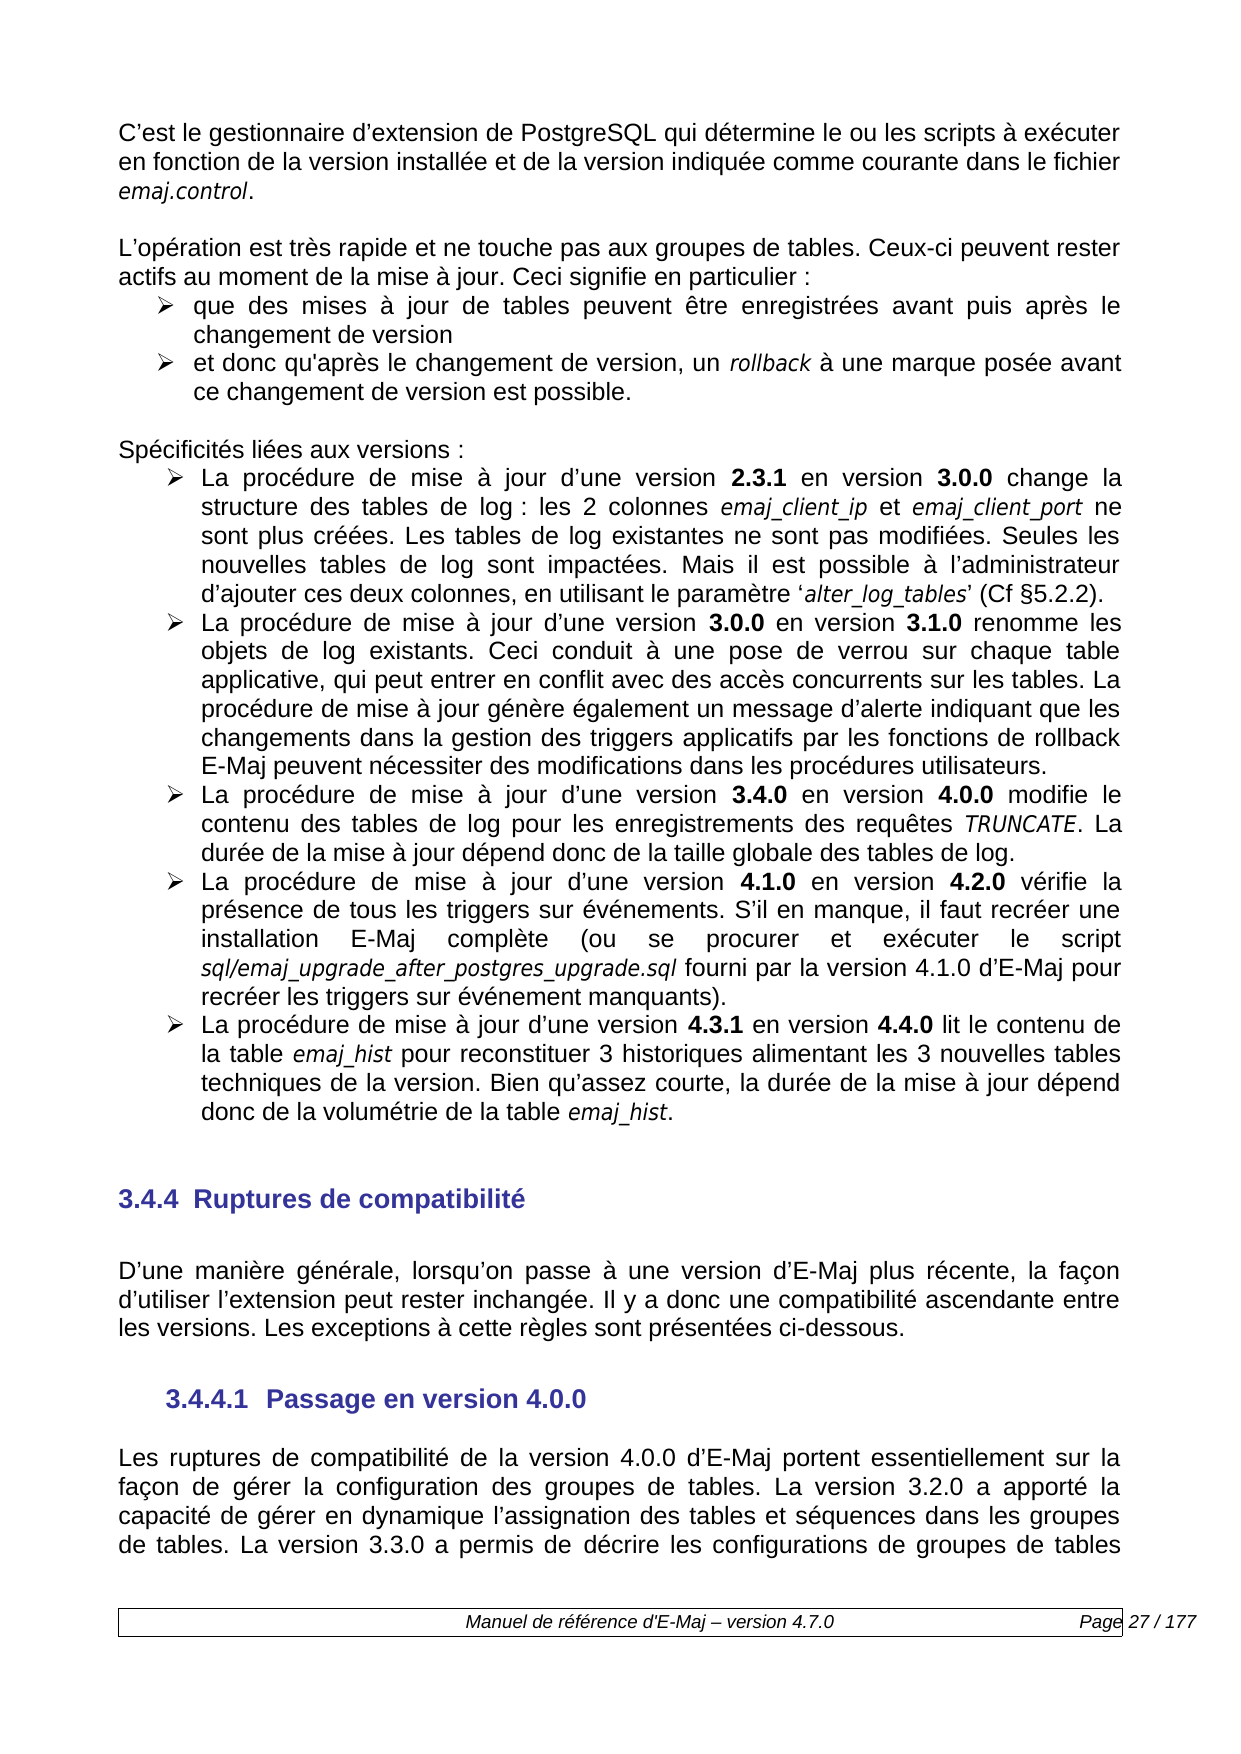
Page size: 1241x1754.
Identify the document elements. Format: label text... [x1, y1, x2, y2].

text C’est le gestionnaire d’extension de PostgreSQL qui détermine le ou les scripts à exécuter en fonction de la version installée et de la version indiquée comme courante dans le fichier emaj.control. [118, 118, 1122, 204]
text L’opération est très rapide et ne touche pas aux groupes de tables. Ceux-ci peuvent rester actifs au moment de la mise à jour. Ceci signifie en particulier : [118, 233, 1122, 291]
list La procédure de mise à jour d’une version 2.3.1 en version 3.0.0 change la structure des tables de log : les 2 colonnes emaj_client_ip et emaj_client_port ne sont plus créées. Les tables de log existantes ne sont pas modifiées. Seules les nouvelles tables de log sont impactées. Mais il est possible à l’administrateur d’ajouter ces deux colonnes, en utilisant le paramètre ‘alter_log_tables’ (Cf §5.2.2). [165, 463, 1122, 607]
text D’une manière générale, lorsqu’on passe à une version d’E-Maj plus récente, la façon d’utiliser l’extension peut rester inchangée. Il y a donc une compatibilité ascendante entre les versions. Les exceptions à cette règles sont présentées ci-dessous. [118, 1256, 1122, 1342]
text Les ruptures de compatibilité de la version 4.0.0 d’E-Maj portent essentiellement sur la façon de gérer la configuration des groupes de tables. La version 3.2.0 a apporté la capacité de gérer en dynamique l’assignation des tables et séquences dans les groupes de tables. La version 3.3.0 a permis de décrire les configurations de groupes de tables [118, 1443, 1122, 1558]
list La procédure de mise à jour d’une version 4.1.0 en version 4.2.0 vérifie la présence de tous les triggers sur événements. S’il en manque, il faut recréer une installation E-Maj complète (ou se procurer et exécuter le script sql/emaj_upgrade_after_postgres_upgrade.sql fourni par la version 4.1.0 d’E-Maj pour recréer les triggers sur événement manquants). [165, 867, 1122, 1011]
list La procédure de mise à jour d’une version 3.4.0 en version 4.0.0 modifie le contenu des tables de log pour les enregistrements des requêtes TRUNCATE. La durée de la mise à jour dépend donc de la taille globale des tables de log. [165, 780, 1122, 867]
list La procédure de mise à jour d’une version 3.0.0 en version 3.1.0 renomme les objets de log existants. Ceci conduit à une pose de verrou sur chaque table applicative, qui peut entrer en conflit avec des accès concurrents sur les tables. La procédure de mise à jour génère également un message d’alerte indiquant que les changements dans la gestion des triggers applicatifs par les fonctions de rollback E-Maj peuvent nécessiter des modifications dans les procédures utilisateurs. [165, 607, 1122, 780]
list La procédure de mise à jour d’une version 4.3.1 en version 4.4.0 lit le contenu de la table emaj_hist pour reconstituer 3 historiques alimentant les 3 nouvelles tables techniques de la version. Bien qu’assez courte, la durée de la mise à jour dépend donc de la volumétrie de la table emaj_hist. [165, 1011, 1122, 1126]
list que des mises à jour de tables peuvent être enregistrées avant puis après le changement de version [156, 291, 1122, 348]
subtitle Passage en version 4.0.0 [165, 1383, 1122, 1414]
subtitle Ruptures de compatibilité [118, 1183, 1122, 1214]
list et donc qu'après le changement de version, un rollback à une marque posée avant ce changement de version est possible. [156, 348, 1122, 406]
text Spécificités liées aux versions : [118, 435, 1122, 463]
